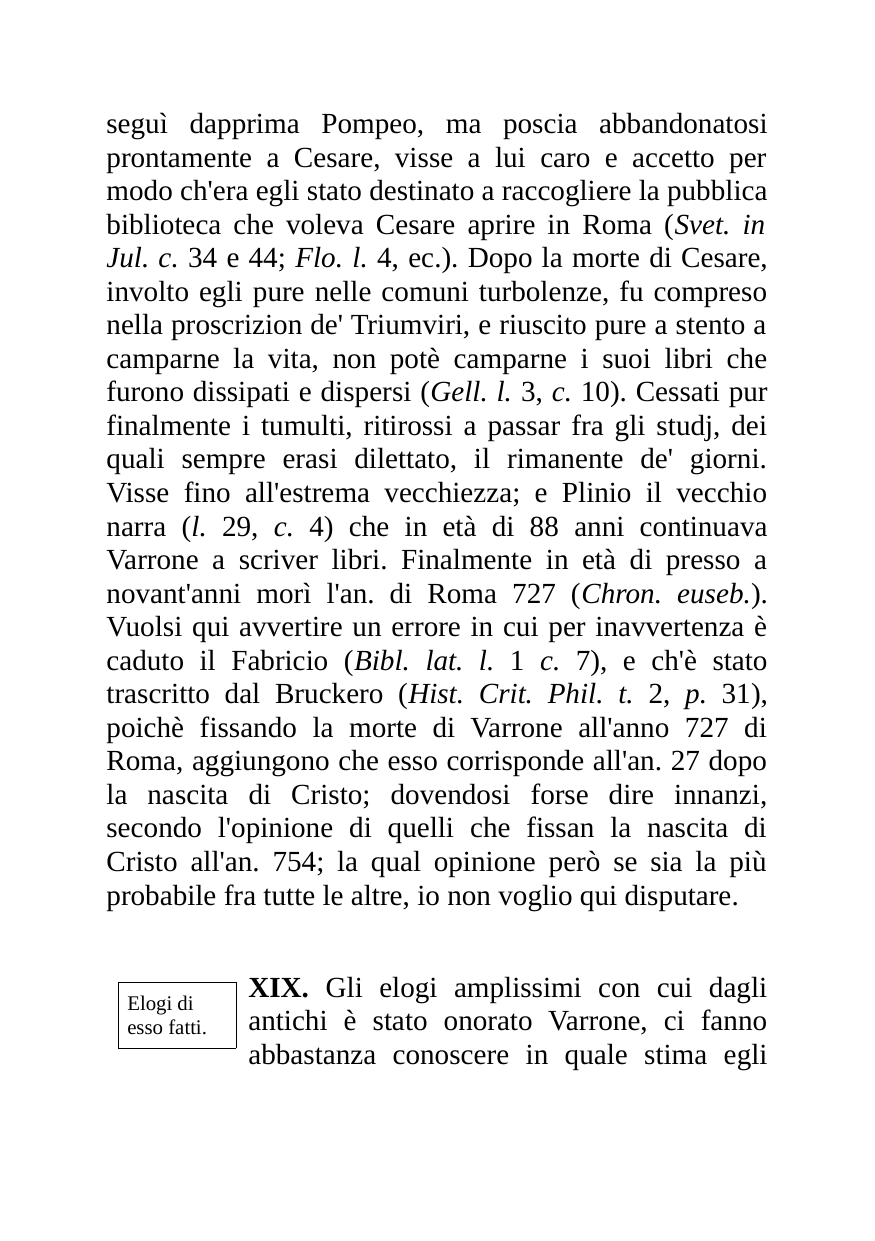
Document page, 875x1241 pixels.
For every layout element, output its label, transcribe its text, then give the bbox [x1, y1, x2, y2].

text Elogi di esso fatti. [127, 991, 227, 1039]
text seguì dapprima Pompeo, ma poscia abbandonatosi prontamente a Cesare, visse a lui caro e accetto per modo ch'era egli stato destinato a raccogliere la pubblica biblioteca che voleva Cesare aprire in Roma (Svet. in Jul. c. 34 e 44; Flo. l. 4, ec.). Dopo la morte di Cesare, involto egli pure nelle comuni turbolenze, fu compreso nella proscrizion de' Triumviri, e riuscito pure a stento a camparne la vita, non potè camparne i suoi libri che furono dissipati e dispersi (Gell. l. 3, c. 10). Cessati pur finalmente i tumulti, ritirossi a passar fra gli studj, dei quali sempre erasi dilettato, il rimanente de' giorni. Visse fino all'estrema vecchiezza; e Plinio il vecchio narra (l. 29, c. 4) che in età di 88 anni continuava Varrone a scriver libri. Finalmente in età di presso a novant'anni morì l'an. di Roma 727 (Chron. euseb.). Vuolsi qui avvertire un errore in cui per inavvertenza è caduto il Fabricio (Bibl. lat. l. 1 c. 7), e ch'è stato trascritto dal Bruckero (Hist. Crit. Phil. t. 2, p. 31), poichè fissando la morte di Varrone all'anno 727 di Roma, aggiungono che esso corrisponde all'an. 27 dopo la nascita di Cristo; dovendosi forse dire innanzi, secondo l'opinione di quelli che fissan la nascita di Cristo all'an. 754; la qual opinione però se sia la più probabile fra tutte le altre, io non voglio qui disputare. [106, 106, 768, 911]
text XIX. Gli elogi amplissimi con cui dagli antichi è stato onorato Varrone, ci fanno abbastanza conoscere in quale stima egli [106, 970, 768, 1070]
